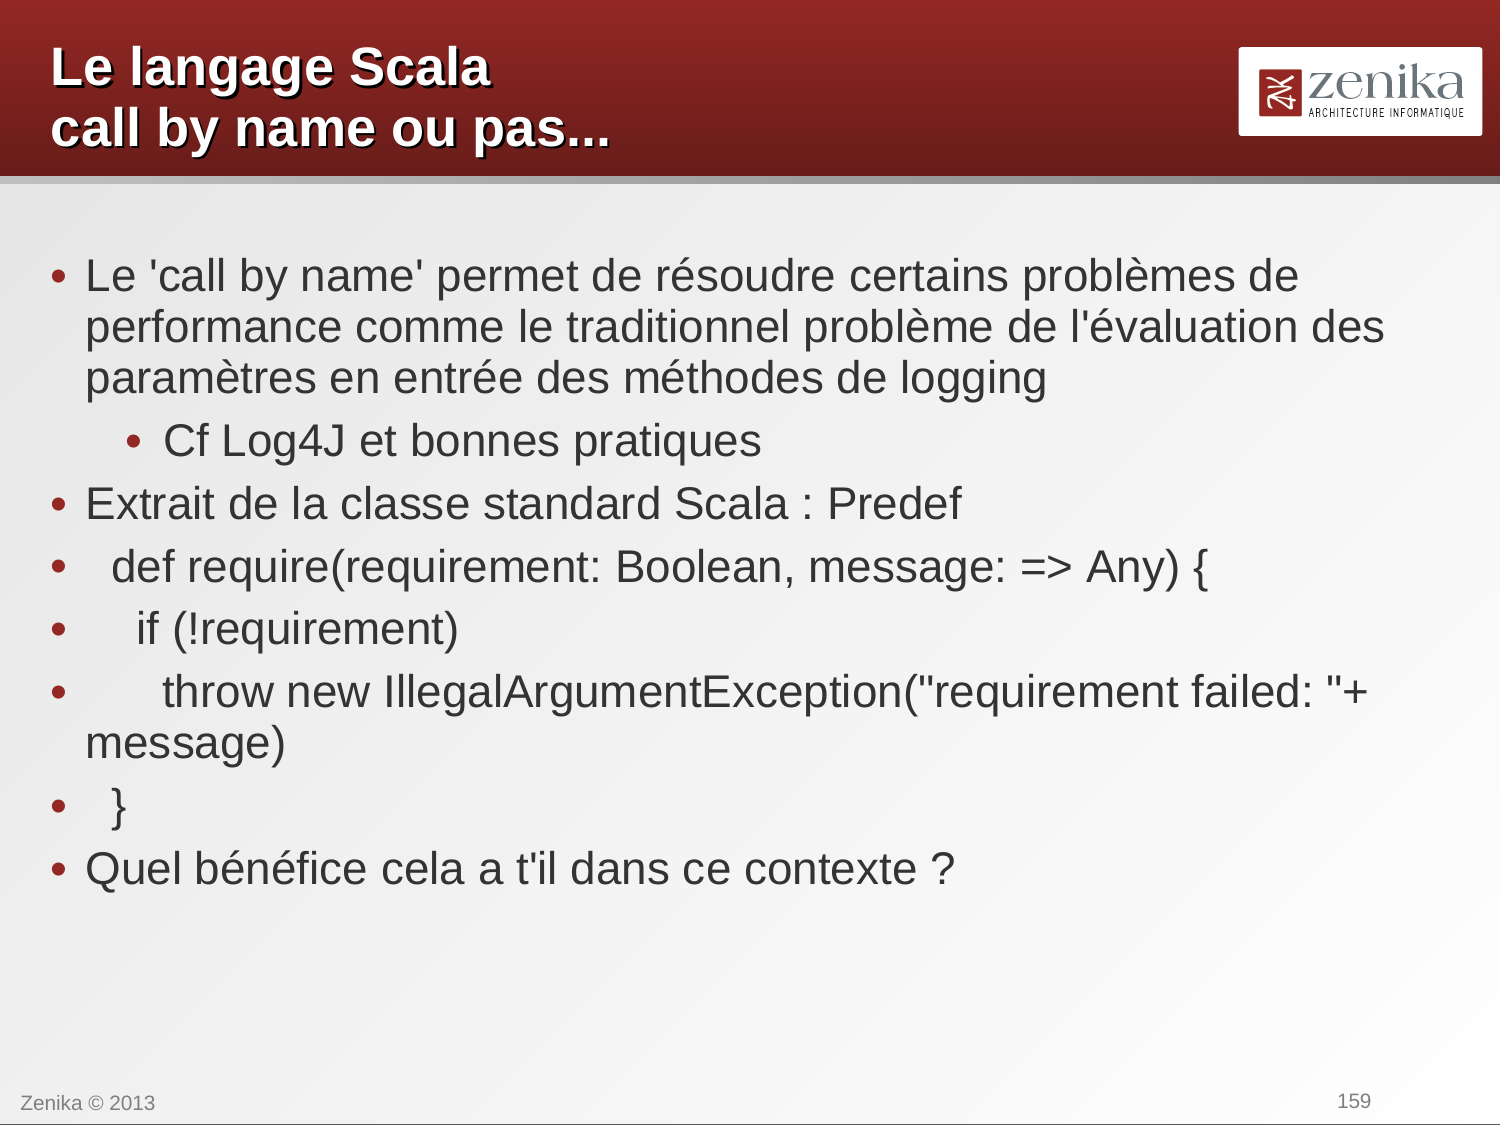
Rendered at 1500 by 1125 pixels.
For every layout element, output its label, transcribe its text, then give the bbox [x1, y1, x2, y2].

list Le 'call by name' permet de résoudre certains problèmes de performance comme le traditionnel problème de l'évaluation des paramètres en entrée des méthodes de logging Cf Log4J et bonnes pratiques Extrait de la classe standard Scala : Predef def require(requirement: Boolean, message: => Any) { if (!requirement) throw new IllegalArgumentException("requirement failed: "+ message) } Quel bénéfice cela a t'il dans ce contexte ? [50, 249, 1435, 1079]
picture [1257, 58, 1464, 125]
title Le langage Scala call by name ou pas... [50, 15, 1206, 180]
